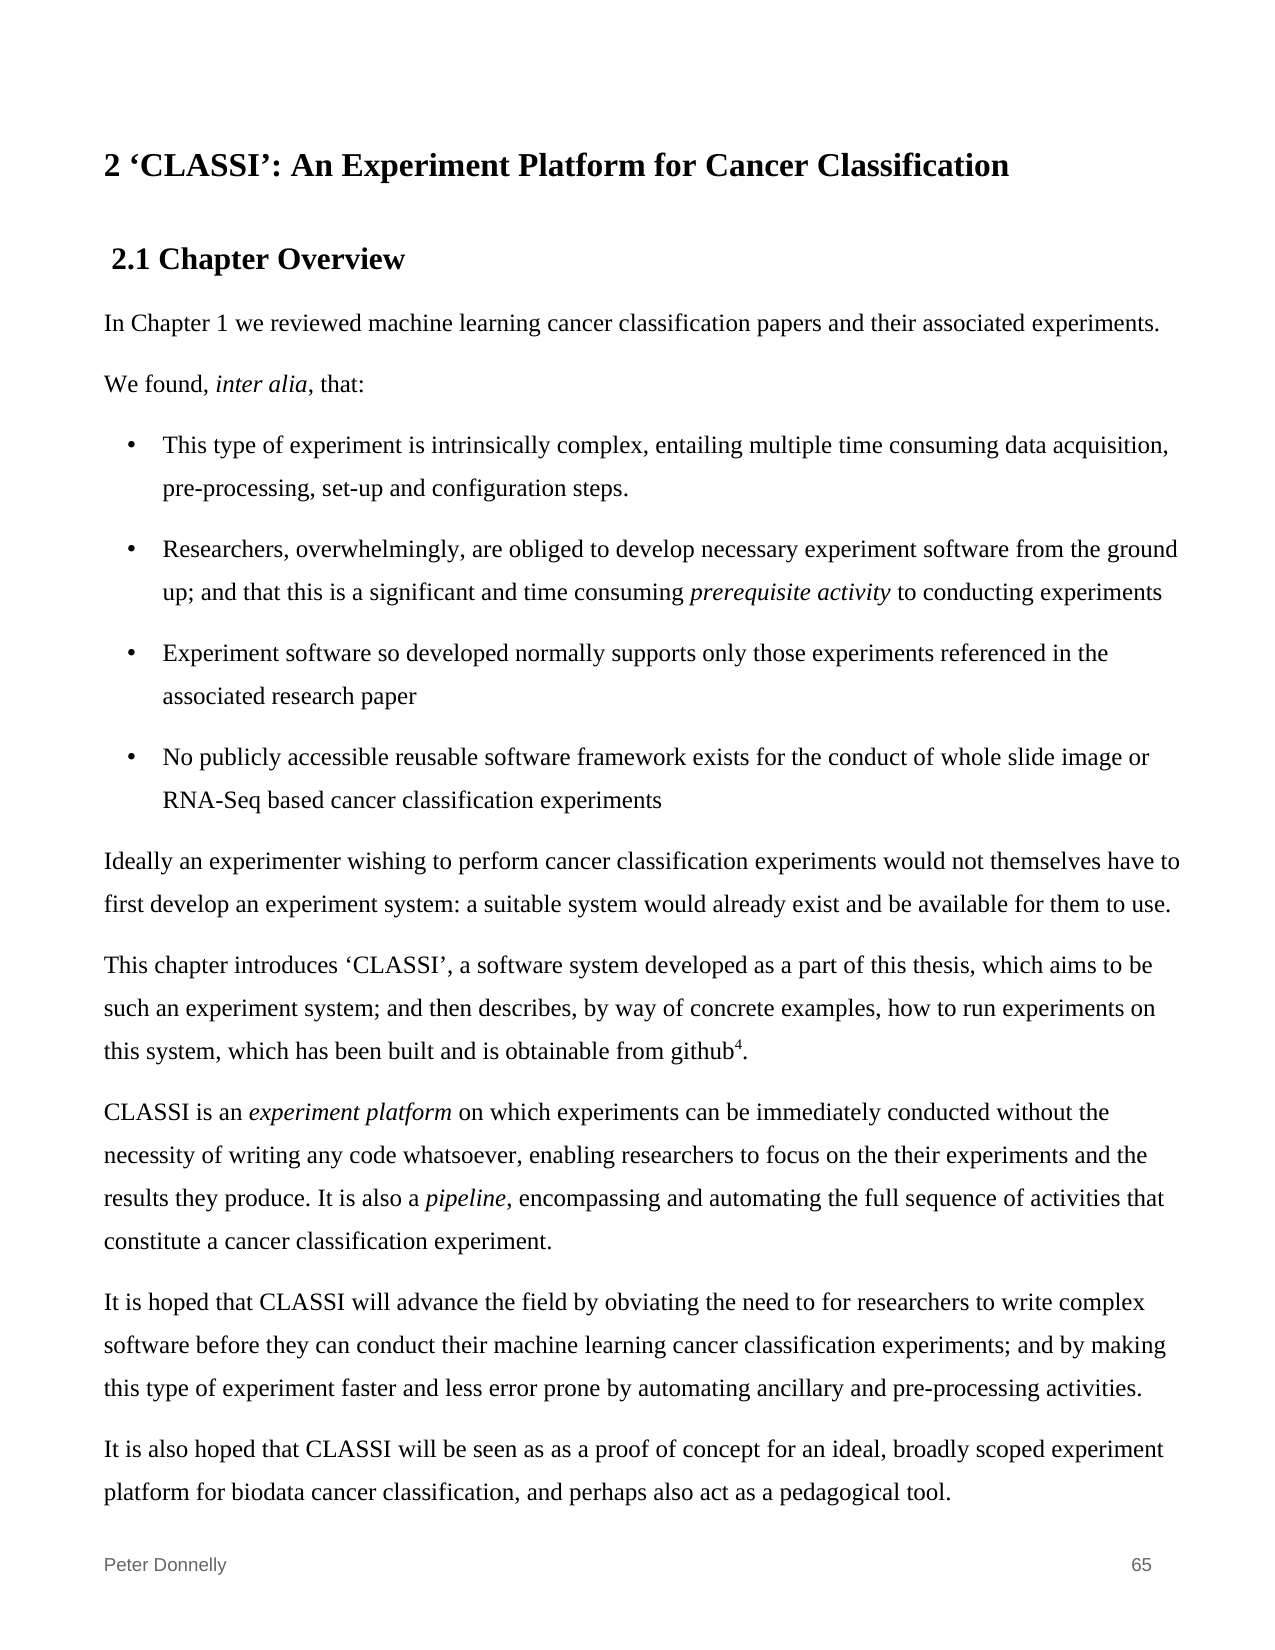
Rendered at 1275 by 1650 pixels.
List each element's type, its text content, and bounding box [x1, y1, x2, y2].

list No publicly accessible reusable software framework exists for the conduct of whole slide image or RNA-Seq based cancer classification experiments [127, 742, 1181, 814]
text It is hoped that CLASSI will advance the field by obviating the need to for researchers to write complex software before they can conduct their machine learning cancer classification experiments; and by making this type of experiment faster and less error prone by automating ancillary and pre-processing activities. [103, 1287, 1181, 1402]
subtitle Chapter Overview [103, 240, 1181, 276]
text It is also hoped that CLASSI will be seen as as a proof of concept for an ideal, broadly scoped experiment platform for biodata cancer classification, and perhaps also act as a pedagogical tool. [103, 1434, 1181, 1506]
text We found, inter alia, that: [103, 369, 1181, 398]
text In Chapter 1 we reviewed machine learning cancer classification papers and their associated experiments. [103, 308, 1181, 337]
list This type of experiment is intrinsically complex, entailing multiple time consuming data acquisition, pre-processing, set-up and configuration steps. [127, 430, 1181, 502]
text This chapter introduces ‘CLASSI’, a software system developed as a part of this thesis, which aims to be such an experiment system; and then describes, by way of concrete examples, how to run experiments on this system, which has been built and is obtainable from github. [103, 950, 1181, 1065]
text CLASSI is an experiment platform on which experiments can be immediately conducted without the necessity of writing any code whatsoever, enabling researchers to focus on the their experiments and the results they produce. It is also a pipeline, encompassing and automating the full sequence of activities that constitute a cancer classification experiment. [103, 1097, 1181, 1255]
text Ideally an experimenter wishing to perform cancer classification experiments would not themselves have to first develop an experiment system: a suitable system would already exist and be available for them to use. [103, 846, 1181, 918]
subtitle ‘CLASSI’: An Experiment Platform for Cancer Classification [103, 145, 1181, 183]
list Researchers, overwhelmingly, are obliged to develop necessary experiment software from the ground up; and that this is a significant and time consuming prerequisite activity to conducting experiments [127, 534, 1181, 606]
list Experiment software so developed normally supports only those experiments referenced in the associated research paper [127, 638, 1181, 710]
